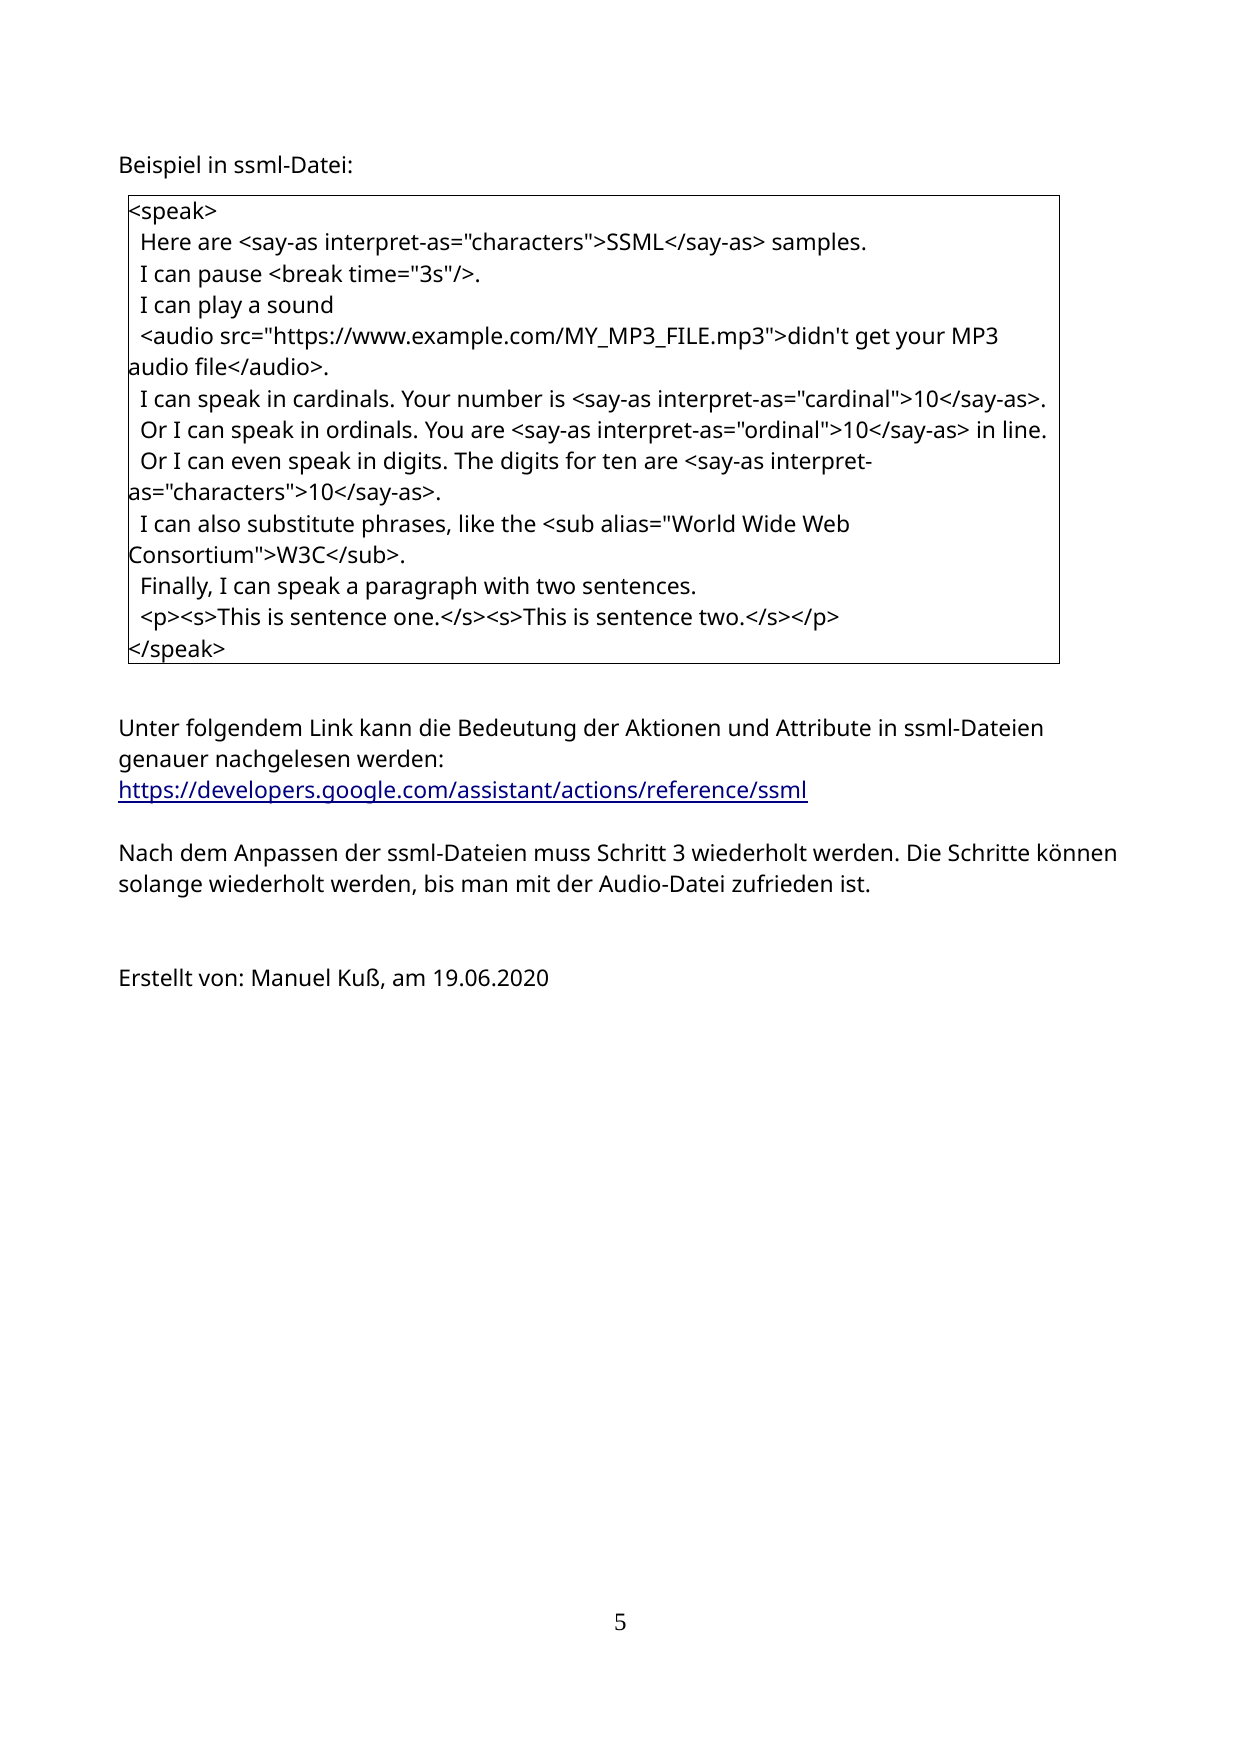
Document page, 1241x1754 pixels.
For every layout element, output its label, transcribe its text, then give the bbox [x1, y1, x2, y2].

text Erstellt von: Manuel Kuß, am 19.06.2020 [118, 962, 1122, 993]
text Beispiel in ssml-Datei: [118, 149, 1122, 181]
text Unter folgendem Link kann die Bedeutung der Aktionen und Attribute in ssml-Dateien genauer nachgelesen werden: [118, 712, 1122, 774]
text https://developers.google.com/assistant/actions/reference/ssml [118, 774, 1122, 806]
text Nach dem Anpassen der ssml-Dateien muss Schritt 3 wiederholt werden. Die Schritte können solange wiederholt werden, bis man mit der Audio-Datei zufrieden ist. [118, 837, 1122, 899]
